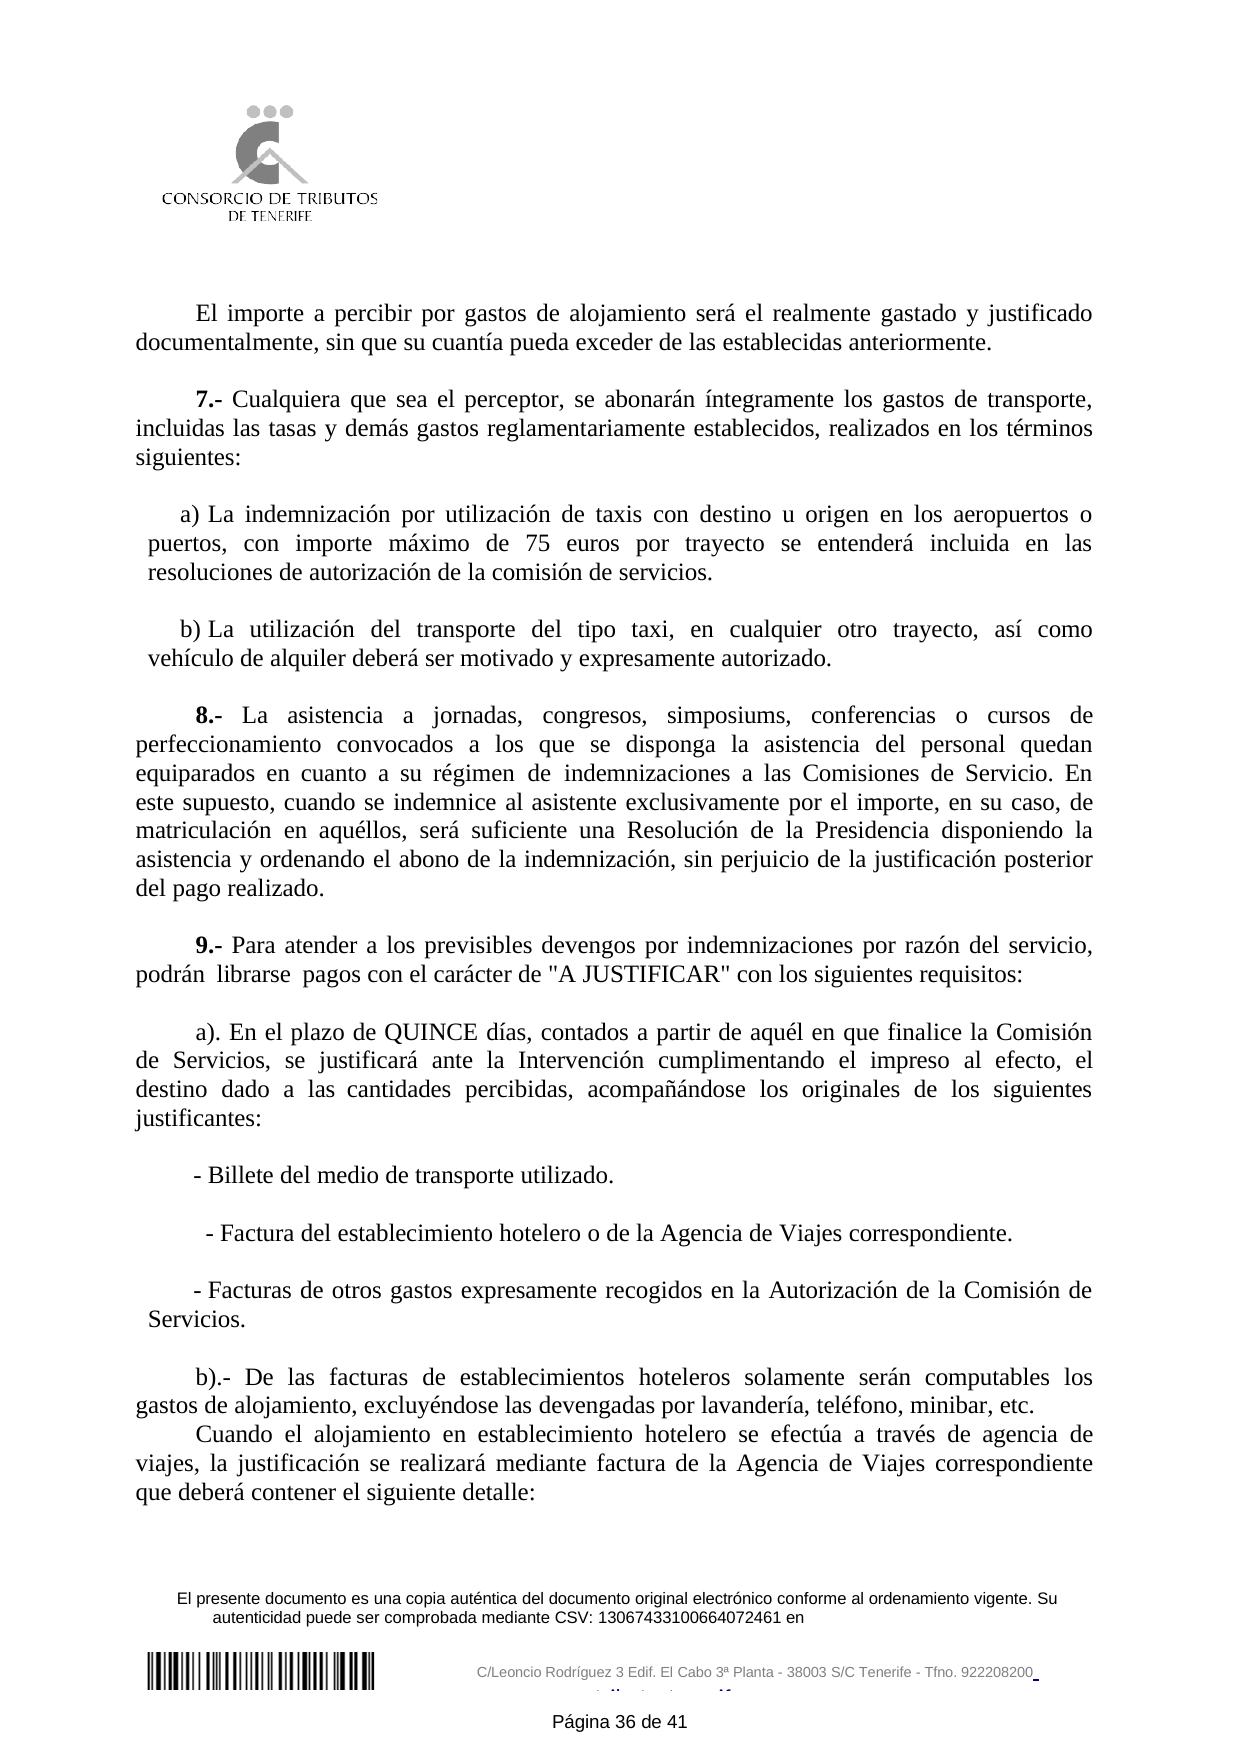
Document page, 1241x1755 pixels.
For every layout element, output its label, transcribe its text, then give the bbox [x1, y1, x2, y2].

text 7.- Cualquiera que sea el perceptor, se abonarán íntegramente los gastos de transporte, incluidas las tasas y demás gastos reglamentariamente establecidos, realizados en los términos siguientes: [135, 384, 1093, 471]
list Factura del establecimiento hotelero o de la Agencia de Viajes correspondiente. [208, 1218, 1105, 1247]
text 8.- La asistencia a jornadas, congresos, simposiums, conferencias o cursos de perfeccionamiento convocados a los que se disponga la asistencia del personal quedan equiparados en cuanto a su régimen de indemnizaciones a las Comisiones de Servicio. En este supuesto, cuando se indemnice al asistente exclusivamente por el importe, en su caso, de matriculación en aquéllos, será suficiente una Resolución de la Presidencia disponiendo la asistencia y ordenando el abono de la indemnización, sin perjuicio de la justificación posterior del pago realizado. [135, 701, 1093, 902]
list La indemnización por utilización de taxis con destino u origen en los aeropuertos o puertos, con importe máximo de 75 euros por trayecto se entenderá incluida en las resoluciones de autorización de la comisión de servicios. [135, 499, 1093, 586]
list Facturas de otros gastos expresamente recogidos en la Autorización de la Comisión de Servicios. [135, 1276, 1093, 1333]
list Billete del medio de transporte utilizado. [135, 1161, 1105, 1189]
text El importe a percibir por gastos de alojamiento será el realmente gastado y justificado documentalmente, sin que su cuantía pueda exceder de las establecidas anteriormente. [135, 298, 1093, 356]
list La utilización del transporte del tipo taxi, en cualquier otro trayecto, así como vehículo de alquiler deberá ser motivado y expresamente autorizado. [135, 614, 1093, 672]
text Cuando el alojamiento en establecimiento hotelero se efectúa a través de agencia de viajes, la justificación se realizará mediante factura de la Agencia de Viajes correspondiente que deberá contener el siguiente detalle: [135, 1419, 1093, 1506]
text b).- De las facturas de establecimientos hoteleros solamente serán computables los gastos de alojamiento, excluyéndose las devengadas por lavandería, teléfono, minibar, etc. [135, 1362, 1093, 1419]
text 9.- Para atender a los previsibles devengos por indemnizaciones por razón del servicio, podrán librarse pagos con el carácter de "A JUSTIFICAR" con los siguientes requisitos: [135, 931, 1093, 988]
text a). En el plazo de QUINCE días, contados a partir de aquél en que finalice la Comisión de Servicios, se justificará ante la Intervención cumplimentando el impreso al efecto, el destino dado a las cantidades percibidas, acompañándose los originales de los siguientes justificantes: [135, 1017, 1093, 1132]
